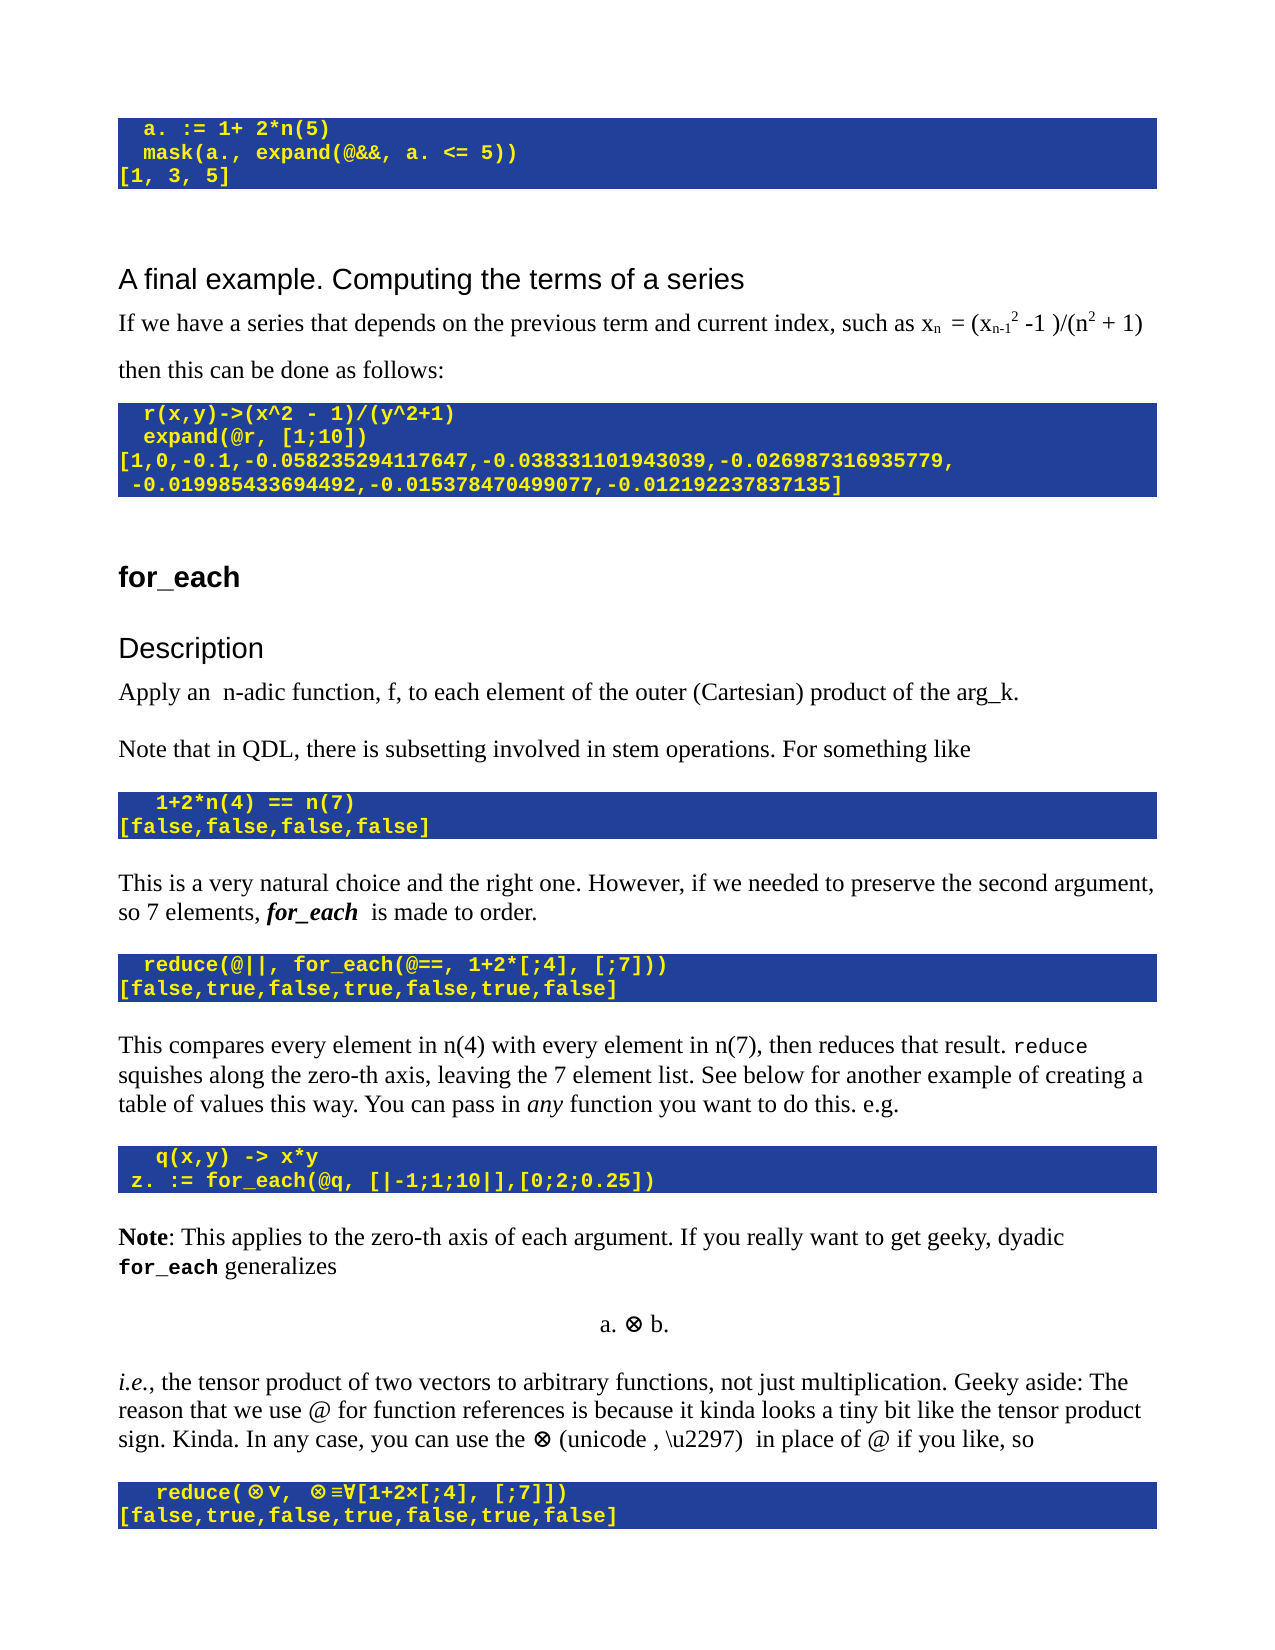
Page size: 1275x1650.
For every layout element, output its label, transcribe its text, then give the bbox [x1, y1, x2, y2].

text r(x,y)->(x^2 - 1)/(y^2+1) [118, 403, 1157, 427]
subtitle for_each [118, 560, 1157, 593]
text then this can be done as follows: [118, 355, 1157, 384]
text If we have a series that depends on the previous term and current index, such as xn = (xn-12 -1 )/(n2 + 1) [118, 308, 1157, 336]
text a. ⊗ b. [118, 1309, 1157, 1338]
text This is a very natural choice and the right one. However, if we needed to preserve the second argument, so 7 elements, for_each is made to order. [118, 868, 1157, 926]
subtitle A final example. Computing the terms of a series [118, 262, 1157, 295]
text [1, 3, 5] [118, 165, 1157, 189]
text reduce(⊗∨, ⊗≡∀[1+2×[;4], [;7]]) [118, 1482, 1157, 1505]
text -0.019985433694492,-0.015378470499077,-0.012192237837135] [118, 474, 1157, 497]
text [false,false,false,false] [118, 816, 1157, 839]
text Note that in QDL, there is subsetting involved in stem operations. For something like [118, 734, 1157, 763]
text a. := 1+ 2*n(5) [118, 118, 1157, 142]
text Apply an n-adic function, f, to each element of the outer (Cartesian) product of the arg_k. [118, 677, 1157, 706]
text expand(@r, [1;10]) [118, 427, 1157, 450]
text Note: This applies to the zero-th axis of each argument. If you really want to get geeky, dyadic for_each generalizes [118, 1222, 1157, 1281]
text [false,true,false,true,false,true,false] [118, 1505, 1157, 1529]
text reduce(@||, for_each(@==, 1+2*[;4], [;7])) [118, 954, 1157, 978]
text 1+2*n(4) == n(7) [118, 792, 1157, 816]
subtitle Description [118, 631, 1157, 664]
text q(x,y) -> x*y z. := for_each(@q, [|-1;1;10|],[0;2;0.25]) [118, 1146, 1157, 1193]
text This compares every element in n(4) with every element in n(7), then reduces that result. reduce squishes along the zero-th axis, leaving the 7 element list. See below for another example of creating a table of values this way. You can pass in any function you want to do this. e.g. [118, 1030, 1157, 1117]
text [false,true,false,true,false,true,false] [118, 978, 1157, 1002]
text [1,0,-0.1,-0.058235294117647,-0.038331101943039,-0.026987316935779, [118, 450, 1157, 474]
text mask(a., expand(@&&, a. <= 5)) [118, 142, 1157, 165]
text i.e., the tensor product of two vectors to arbitrary functions, not just multiplication. Geeky aside: The reason that we use @ for function references is because it kinda looks a tiny bit like the tensor product sign. Kinda. In any case, you can use the ⊗ (unicode , \u2297) in place of @ if you like, so [118, 1367, 1157, 1453]
